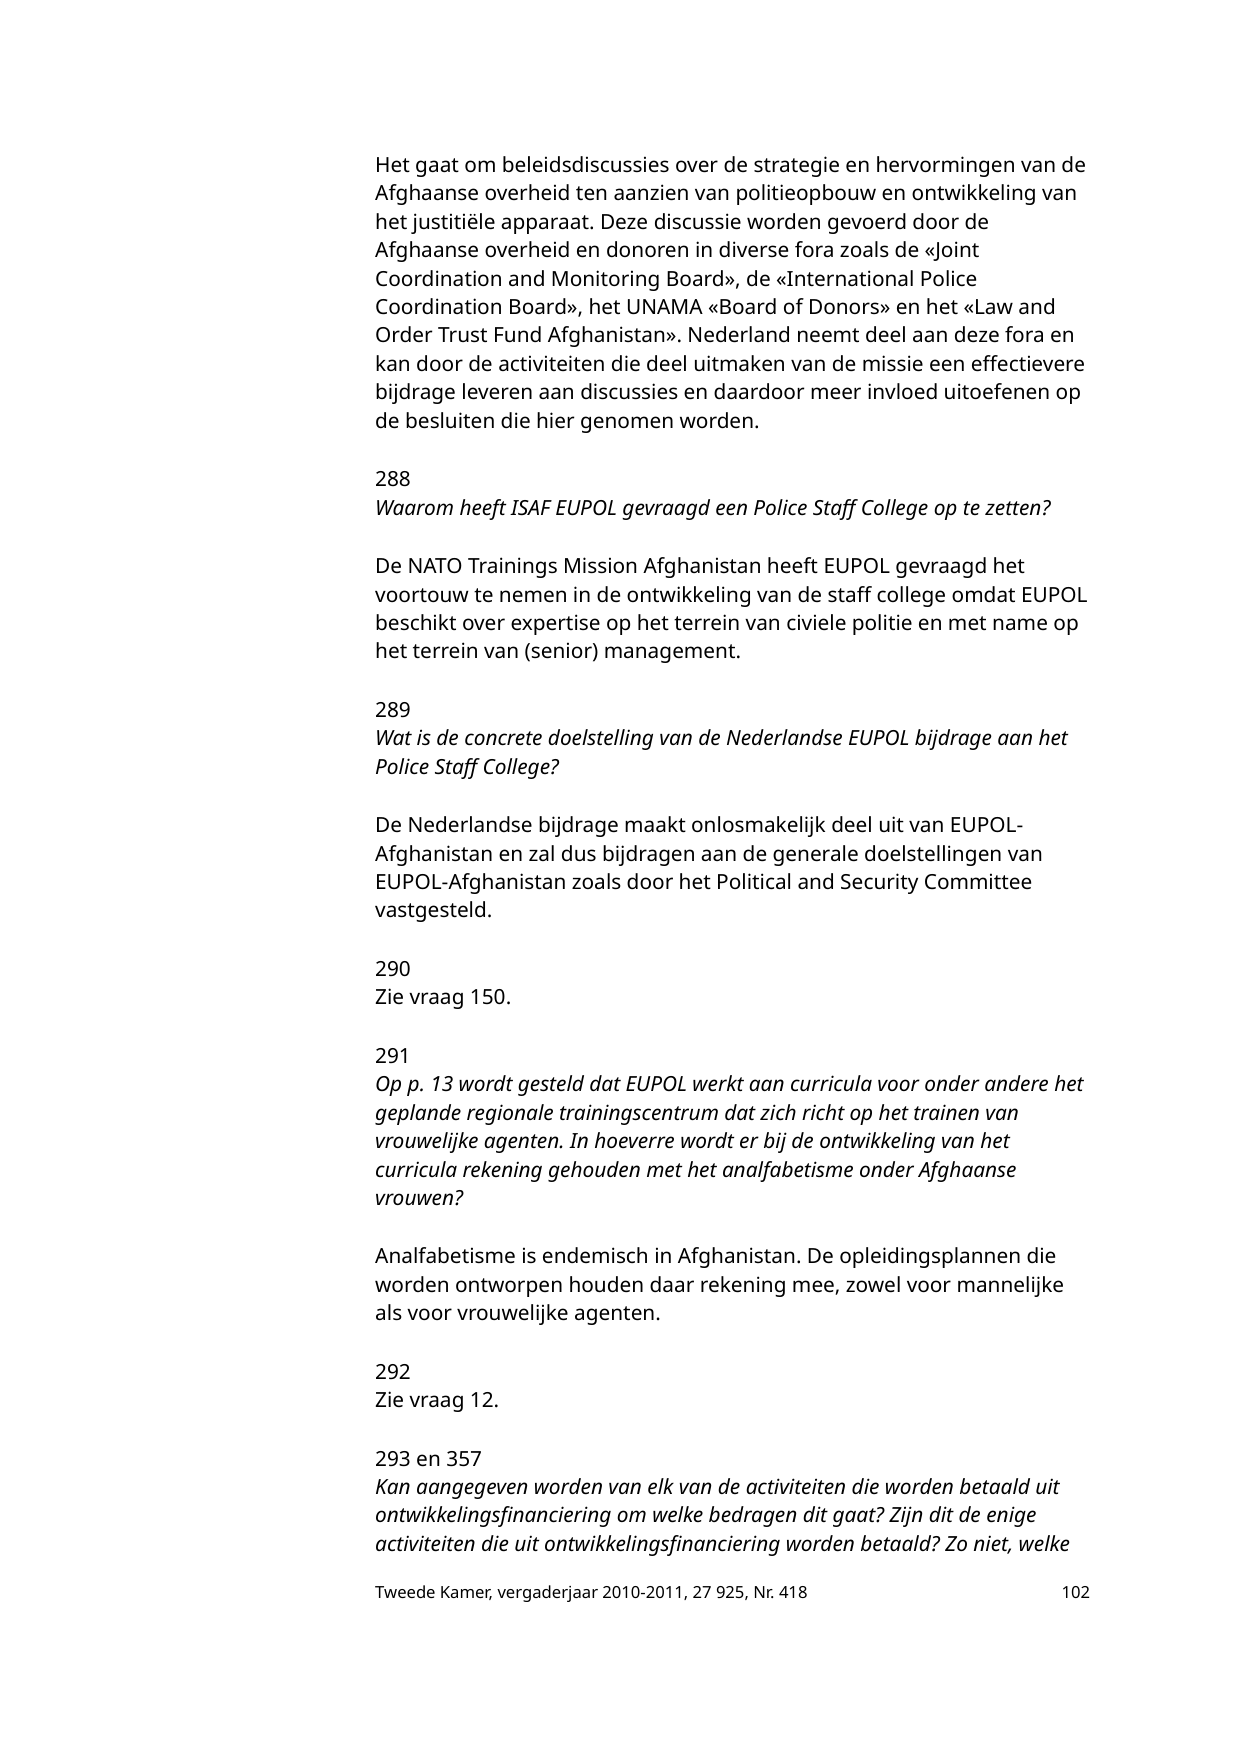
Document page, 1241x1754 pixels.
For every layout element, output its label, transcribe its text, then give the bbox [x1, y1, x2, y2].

text Zie vraag 12. [375, 1385, 1090, 1414]
text 290 [375, 954, 1090, 982]
text Wat is de concrete doelstelling van de Nederlandse EUPOL bijdrage aan het Police Staff College? [375, 723, 1090, 780]
text 292 [375, 1357, 1090, 1385]
text Kan aangegeven worden van elk van de activiteiten die worden betaald uit ontwikkelingsfinanciering om welke bedragen dit gaat? Zijn dit de enige activiteiten die uit ontwikkelingsfinanciering worden betaald? Zo niet, welke [375, 1472, 1090, 1557]
text De NATO Trainings Mission Afghanistan heeft EUPOL gevraagd het voortouw te nemen in de ontwikkeling van de staff college omdat EUPOL beschikt over expertise op het terrein van civiele politie en met name op het terrein van (senior) management. [375, 551, 1090, 665]
text Analfabetisme is endemisch in Afghanistan. De opleidingsplannen die worden ontworpen houden daar rekening mee, zowel voor mannelijke als voor vrouwelijke agenten. [375, 1242, 1090, 1327]
text De Nederlandse bijdrage maakt onlosmakelijk deel uit van EUPOL-Afghanistan en zal dus bijdragen aan de generale doelstellingen van EUPOL-Afghanistan zoals door het Political and Security Committee vastgesteld. [375, 810, 1090, 924]
text Zie vraag 150. [375, 982, 1090, 1011]
text 293 en 357 [375, 1444, 1090, 1472]
text Op p. 13 wordt gesteld dat EUPOL werkt aan curricula voor onder andere het geplande regionale trainingscentrum dat zich richt op het trainen van vrouwelijke agenten. In hoeverre wordt er bij de ontwikkeling van het curricula rekening gehouden met het analfabetisme onder Afghaanse vrouwen? [375, 1069, 1090, 1212]
text Het gaat om beleidsdiscussies over de strategie en hervormingen van de Afghaanse overheid ten aanzien van politieopbouw en ontwikkeling van het justitiële apparaat. Deze discussie worden gevoerd door de Afghaanse overheid en donoren in diverse fora zoals de «Joint Coordination and Monitoring Board», de «International Police Coordination Board», het UNAMA «Board of Donors» en het «Law and Order Trust Fund Afghanistan». Nederland neemt deel aan deze fora en kan door de activiteiten die deel uitmaken van de missie een effectievere bijdrage leveren aan discussies en daardoor meer invloed uitoefenen op de besluiten die hier genomen worden. [375, 150, 1090, 434]
text 289 [375, 695, 1090, 723]
text 291 [375, 1041, 1090, 1069]
text 288 [375, 464, 1090, 493]
text Waarom heeft ISAF EUPOL gevraagd een Police Staff College op te zetten? [375, 493, 1090, 521]
